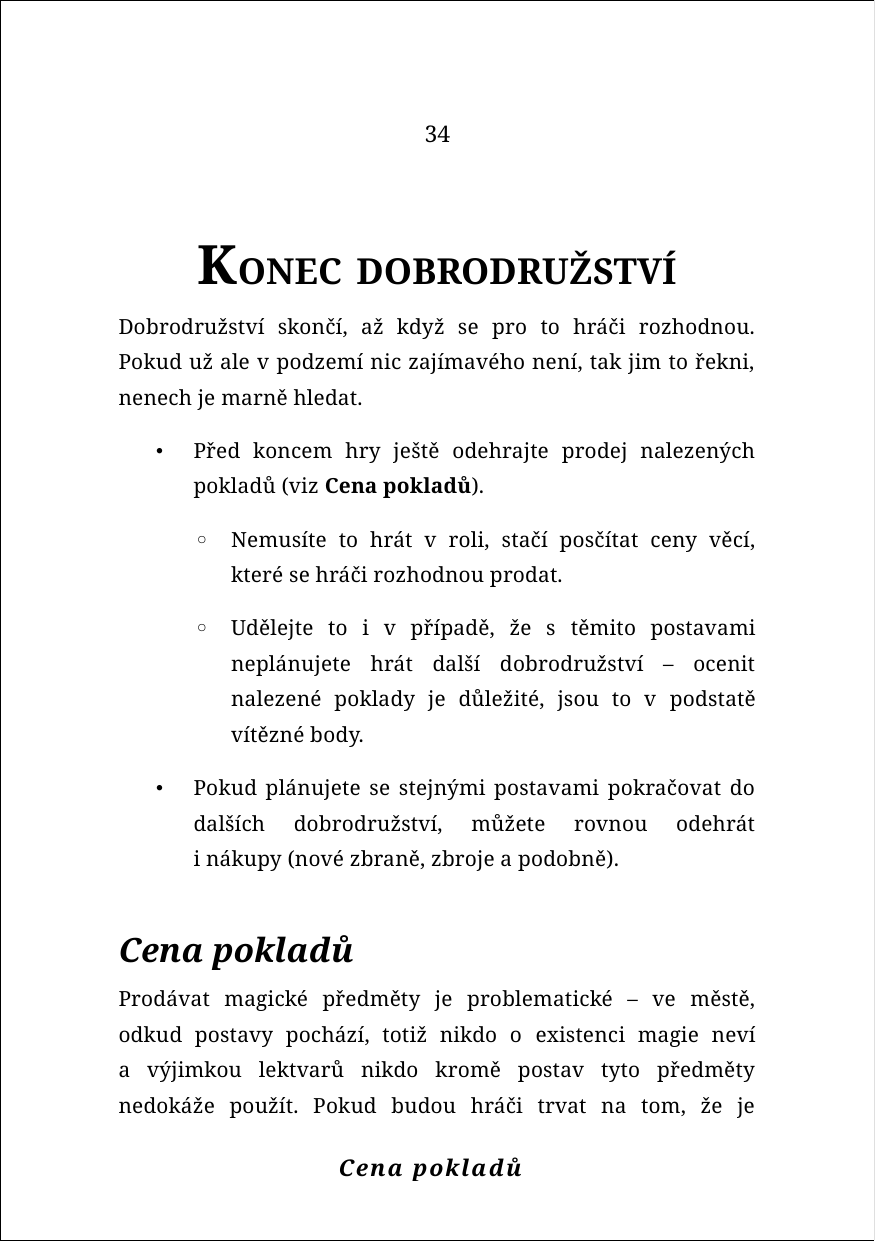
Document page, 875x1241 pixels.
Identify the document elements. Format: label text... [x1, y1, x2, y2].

list Před koncem hry ještě odehrajte prodej nalezených pokladů (viz Cena pokladů). [156, 436, 756, 500]
subtitle Cena pokladů [118, 927, 756, 973]
subtitle Konec dobrodružství [118, 226, 756, 300]
list Pokud plánujete se stejnými postavami pokračovat do dalších dobrodružství, můžete rovnou odehrát i⁠ nákupy (nové zbraně, zbroje a podobně). [156, 773, 756, 873]
text Prodávat magické předměty je problematické – ve městě, odkud postavy pochází, totiž nikdo o⁠ existenci magie neví a⁠ výjimkou lektvarů nikdo kromě postav tyto předměty nedokáže použít. Pokud budou hráči trvat na tom, že je [118, 984, 756, 1119]
list Nemusíte to hrát v⁠ roli, stačí posčítat ceny věcí, které se hráči rozhodnou prodat. [193, 525, 756, 589]
text Dobrodružství skončí, až když se pro to hráči rozhodnou. Pokud už ale v⁠ podzemí nic zajímavého není, tak jim to řekni, nenech je marně hledat. [118, 312, 756, 411]
list Udělejte to i⁠ v⁠ případě, že s⁠ těmito postavami neplánujete hrát další dobrodružství – ocenit nalezené poklady je důležité, jsou to v⁠ podstatě vítězné body. [193, 613, 756, 748]
